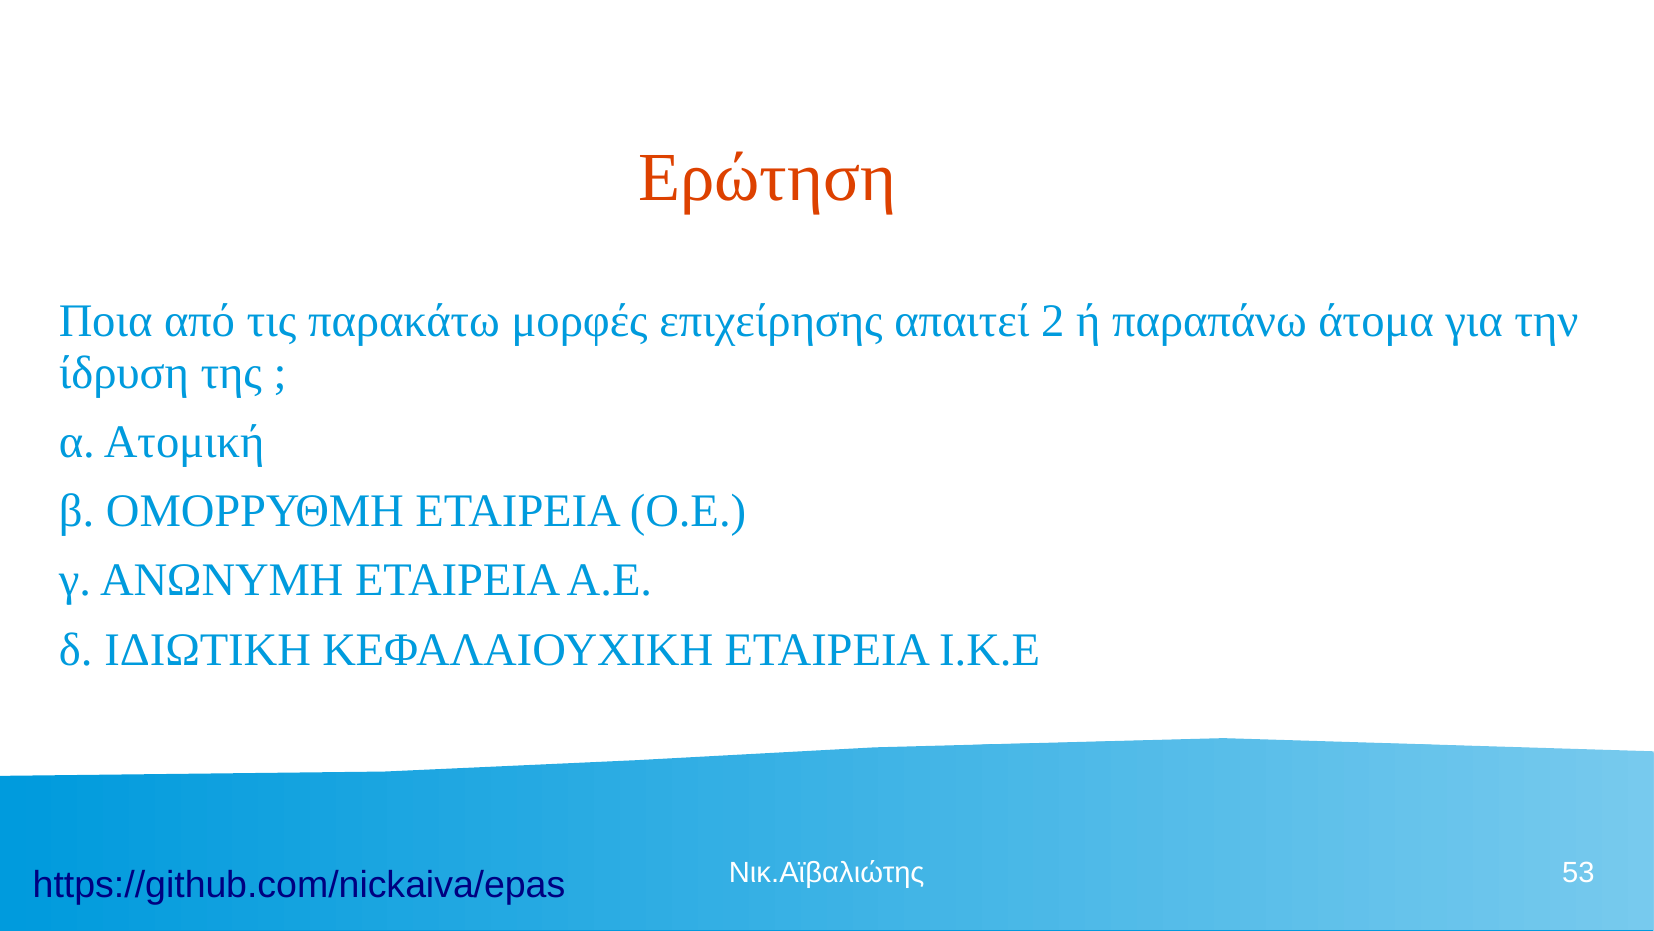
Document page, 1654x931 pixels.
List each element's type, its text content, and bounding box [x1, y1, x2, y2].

title Ερώτηση [29, 88, 1506, 266]
list Ποια από τις παρακάτω μορφές επιχείρησης απαιτεί 2 ή παραπάνω άτομα για την ίδρυση της ; α. Ατομική β. ΟΜΟΡΡΥΘΜΗ ΕΤΑΙΡΕΙΑ (Ο.Ε.) γ. ΑΝΩΝΥΜΗ ΕΤΑΙΡΕΙΑ Α.Ε. δ. ΙΔΙΩΤΙΚΗ ΚΕΦΑΛΑΙΟΥΧΙΚΗ ΕΤΑΙΡΕΙΑ Ι.Κ.Ε [59, 295, 1595, 680]
